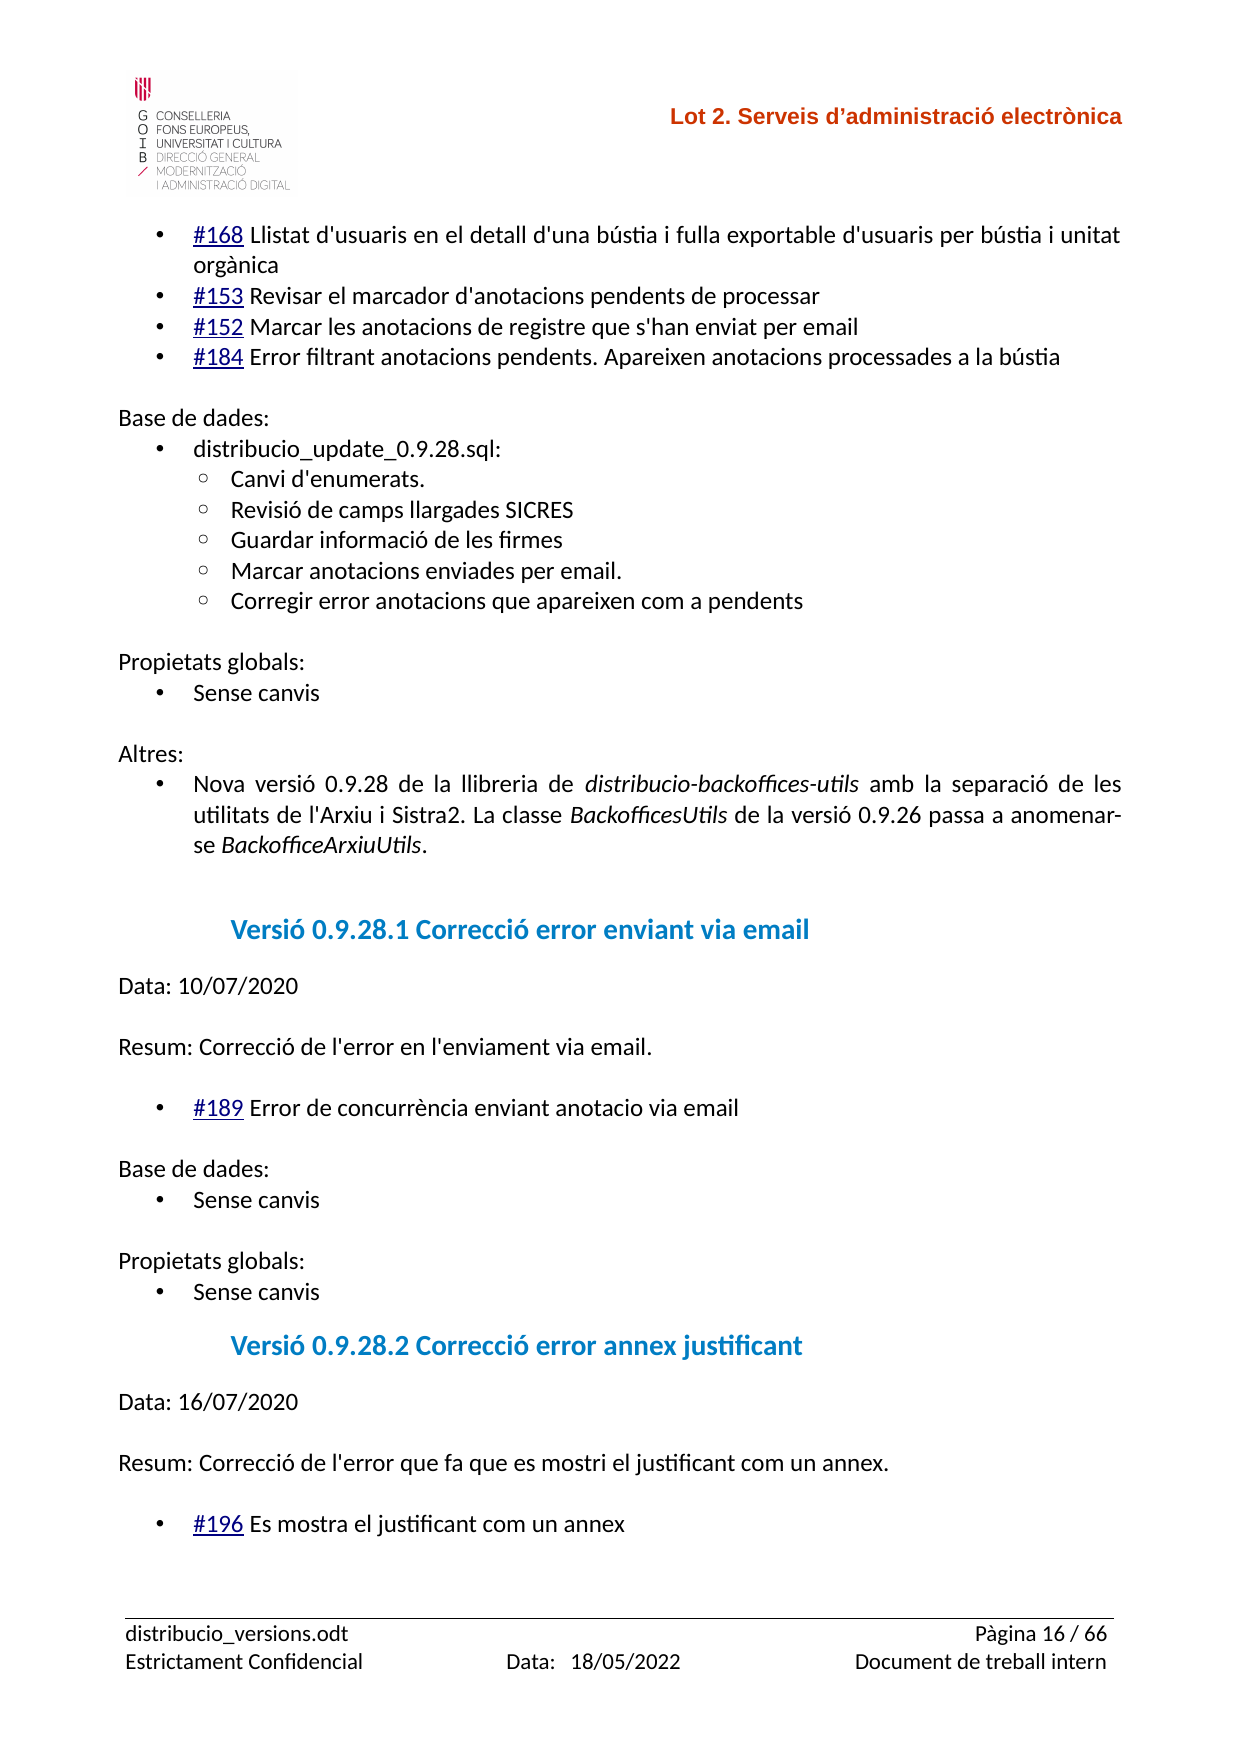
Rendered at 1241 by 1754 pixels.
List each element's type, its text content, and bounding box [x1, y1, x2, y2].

list Marcar anotacions enviades per email. [193, 555, 1122, 585]
list Nova versió 0.9.28 de la llibreria de distribucio-backoffices-utils amb la separació de les utilitats de l'Arxiu i Sistra2. La classe BackofficesUtils de la versió 0.9.26 passa a anomenar-se BackofficeArxiuUtils. [156, 768, 1122, 860]
list Sense canvis [156, 1276, 1122, 1306]
list Canvi d'enumerats. [193, 463, 1122, 494]
text Resum: Correcció de l'error en l'enviament via email. [118, 1032, 1122, 1062]
subtitle Versió 0.9.28.2 Correcció error annex justificant [153, 1327, 1122, 1362]
list #184 Error filtrant anotacions pendents. Apareixen anotacions processades a la bústia [156, 341, 1122, 372]
list Corregir error anotacions que apareixen com a pendents [193, 585, 1122, 616]
list Sense canvis [156, 677, 1122, 707]
text Base de dades: [118, 1154, 1122, 1184]
list #168 Llistat d'usuaris en el detall d'una bústia i fulla exportable d'usuaris per bústia i unitat orgànica [156, 219, 1122, 280]
list #189 Error de concurrència enviant anotacio via email [156, 1093, 1122, 1123]
list Guardar informació de les firmes [193, 524, 1122, 555]
subtitle Versió 0.9.28.1 Correcció error enviant via email [153, 911, 1122, 947]
list Revisió de camps llargades SICRES [193, 494, 1122, 524]
text Propietats globals: [118, 1245, 1122, 1276]
list #196 Es mostra el justificant com un annex [156, 1508, 1122, 1539]
text Altres: [118, 738, 1122, 768]
text Base de dades: [118, 402, 1122, 433]
text Data: 10/07/2020 [118, 971, 1122, 1001]
text Resum: Correcció de l'error que fa que es mostri el justificant com un annex. [118, 1447, 1122, 1478]
list Sense canvis [156, 1184, 1122, 1215]
list #153 Revisar el marcador d'anotacions pendents de processar [156, 280, 1122, 311]
list #152 Marcar les anotacions de registre que s'han enviat per email [156, 311, 1122, 341]
text Data: 16/07/2020 [118, 1386, 1122, 1417]
text Propietats globals: [118, 646, 1122, 677]
picture [126, 70, 299, 197]
list distribucio_update_0.9.28.sql: [156, 433, 1122, 463]
